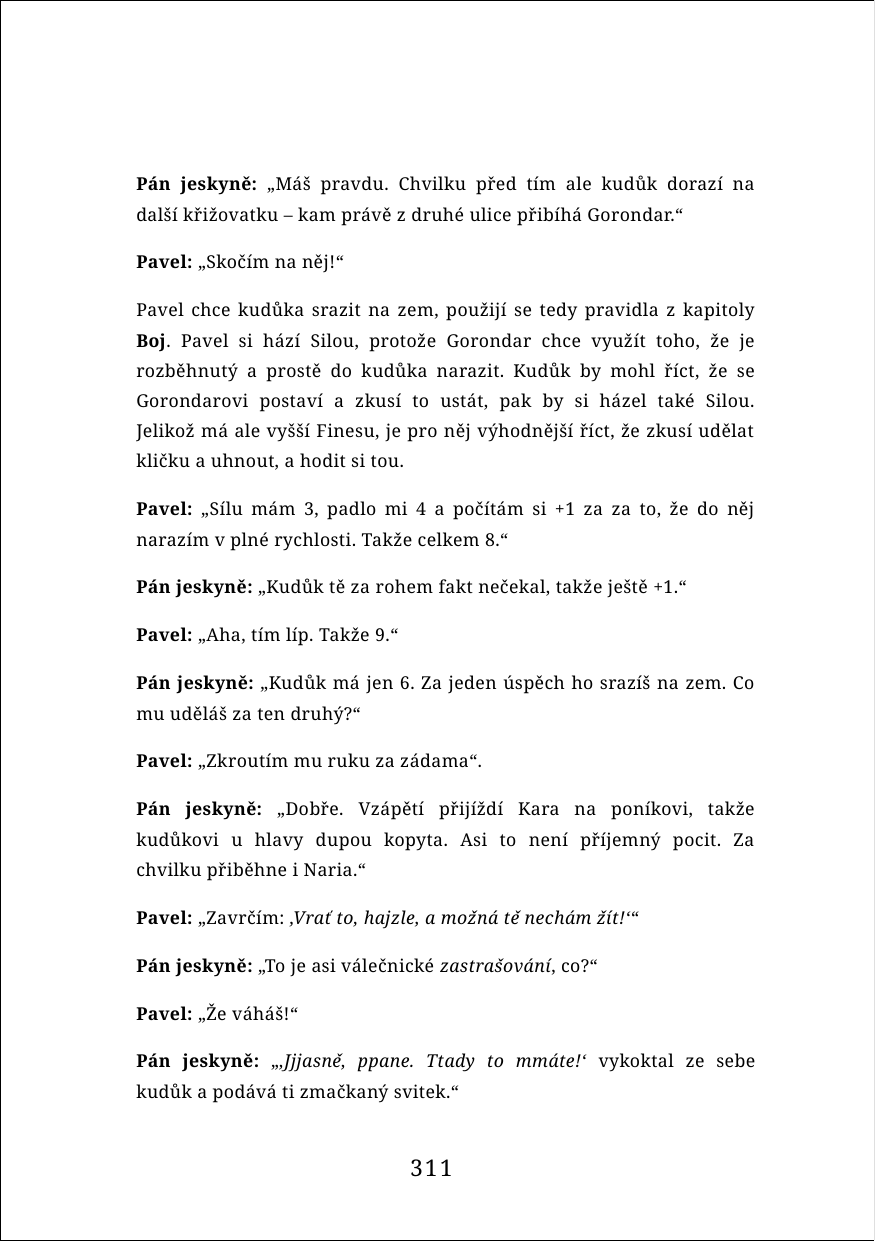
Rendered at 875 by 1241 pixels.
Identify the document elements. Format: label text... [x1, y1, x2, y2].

text Pavel: „Že váháš!“ [136, 1001, 756, 1025]
text Pavel: „Aha, tím líp. Takže 9.“ [136, 623, 756, 647]
text Pavel chce kudůka srazit na zem, použijí se tedy pravidla z kapitoly Boj. Pavel si hází Silou, protože Gorondar chce využít toho, že je rozběhnutý a prostě do kudůka narazit. Kudůk by mohl říct, že se Gorondarovi postaví a zkusí to ustát, pak by si házel také Silou. Jelikož má ale vyšší Finesu, je pro něj výhodnější říct, že zkusí udělat kličku a uhnout, a hodit si tou. [136, 298, 756, 473]
text Pán jeskyně: „To je asi válečnické zastrašování, co?“ [136, 953, 756, 977]
text Pavel: „Skočím na něj!“ [136, 250, 756, 274]
text Pán jeskyně: „Kudůk tě za rohem fakt nečekal, takže ještě +1.“ [136, 575, 756, 599]
text Pán jeskyně: „Kudůk má jen 6. Za jeden úspěch ho srazíš na zem. Co mu uděláš za ten druhý?“ [136, 671, 756, 725]
text Pán jeskyně: „Dobře. Vzápětí přijíždí Kara na poníkovi, takže kudůkovi u hlavy dupou kopyta. Asi to není příjemný pocit. Za chvilku přiběhne i Naria.“ [136, 797, 756, 881]
text Pán jeskyně: „‚Jjjasně, ppane. Ttady to mmáte!‘ vykoktal ze sebe kudůk a podává ti zmačkaný svitek.“ [136, 1049, 756, 1103]
text Pavel: „Zkroutím mu ruku za zádama“. [136, 749, 756, 773]
text Pavel: „Sílu mám 3, padlo mi 4 a počítám si +1 za za to, že do něj narazím v plné rychlosti. Takže celkem 8.“ [136, 497, 756, 551]
text Pán jeskyně: „Máš pravdu. Chvilku před tím ale kudůk dorazí na další křižovatku – kam právě z druhé ulice přibíhá Gorondar.“ [136, 172, 756, 226]
text Pavel: „Zavrčím: ‚Vrať to, hajzle, a možná tě nechám žít!‘“ [136, 905, 756, 929]
